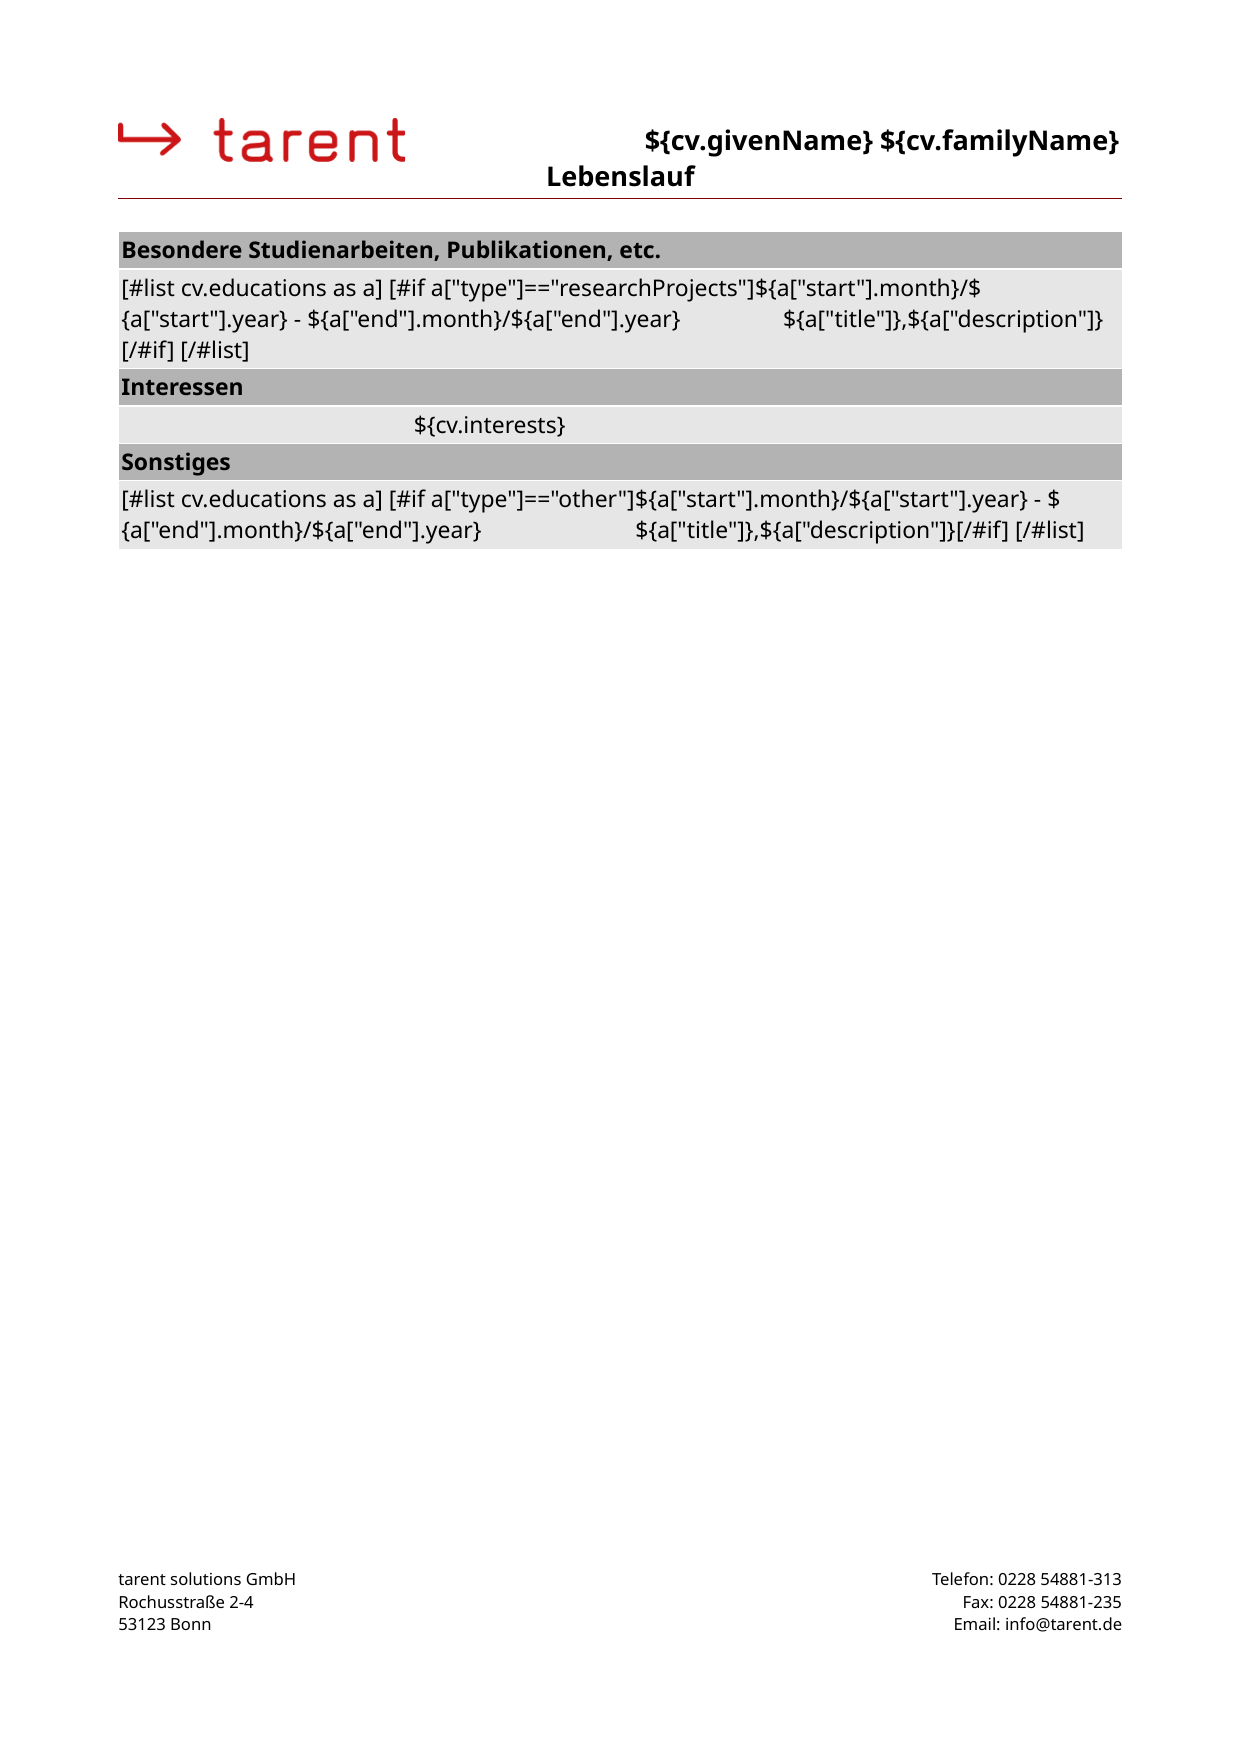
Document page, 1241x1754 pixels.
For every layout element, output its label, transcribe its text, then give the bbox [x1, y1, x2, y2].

picture [118, 118, 405, 162]
text Sonstiges [119, 444, 1122, 480]
text Besondere Studienarbeiten, Publikationen, etc. [119, 232, 1122, 268]
text Interessen [119, 369, 1122, 405]
text ${cv.interests} [119, 407, 1122, 443]
text [#list cv.educations as a] [#if a["type"]=="other"]${a["start"].month}/${a["start"].year} - ${a["end"].month}/${a["end"].year} ${a["title"]},${a["description"]}[/#if] [/#list] [119, 481, 1122, 549]
text [#list cv.educations as a] [#if a["type"]=="researchProjects"]${a["start"].month}/${a["start"].year} - ${a["end"].month}/${a["end"].year} ${a["title"]},${a["description"]}[/#if] [/#list] [119, 270, 1122, 368]
